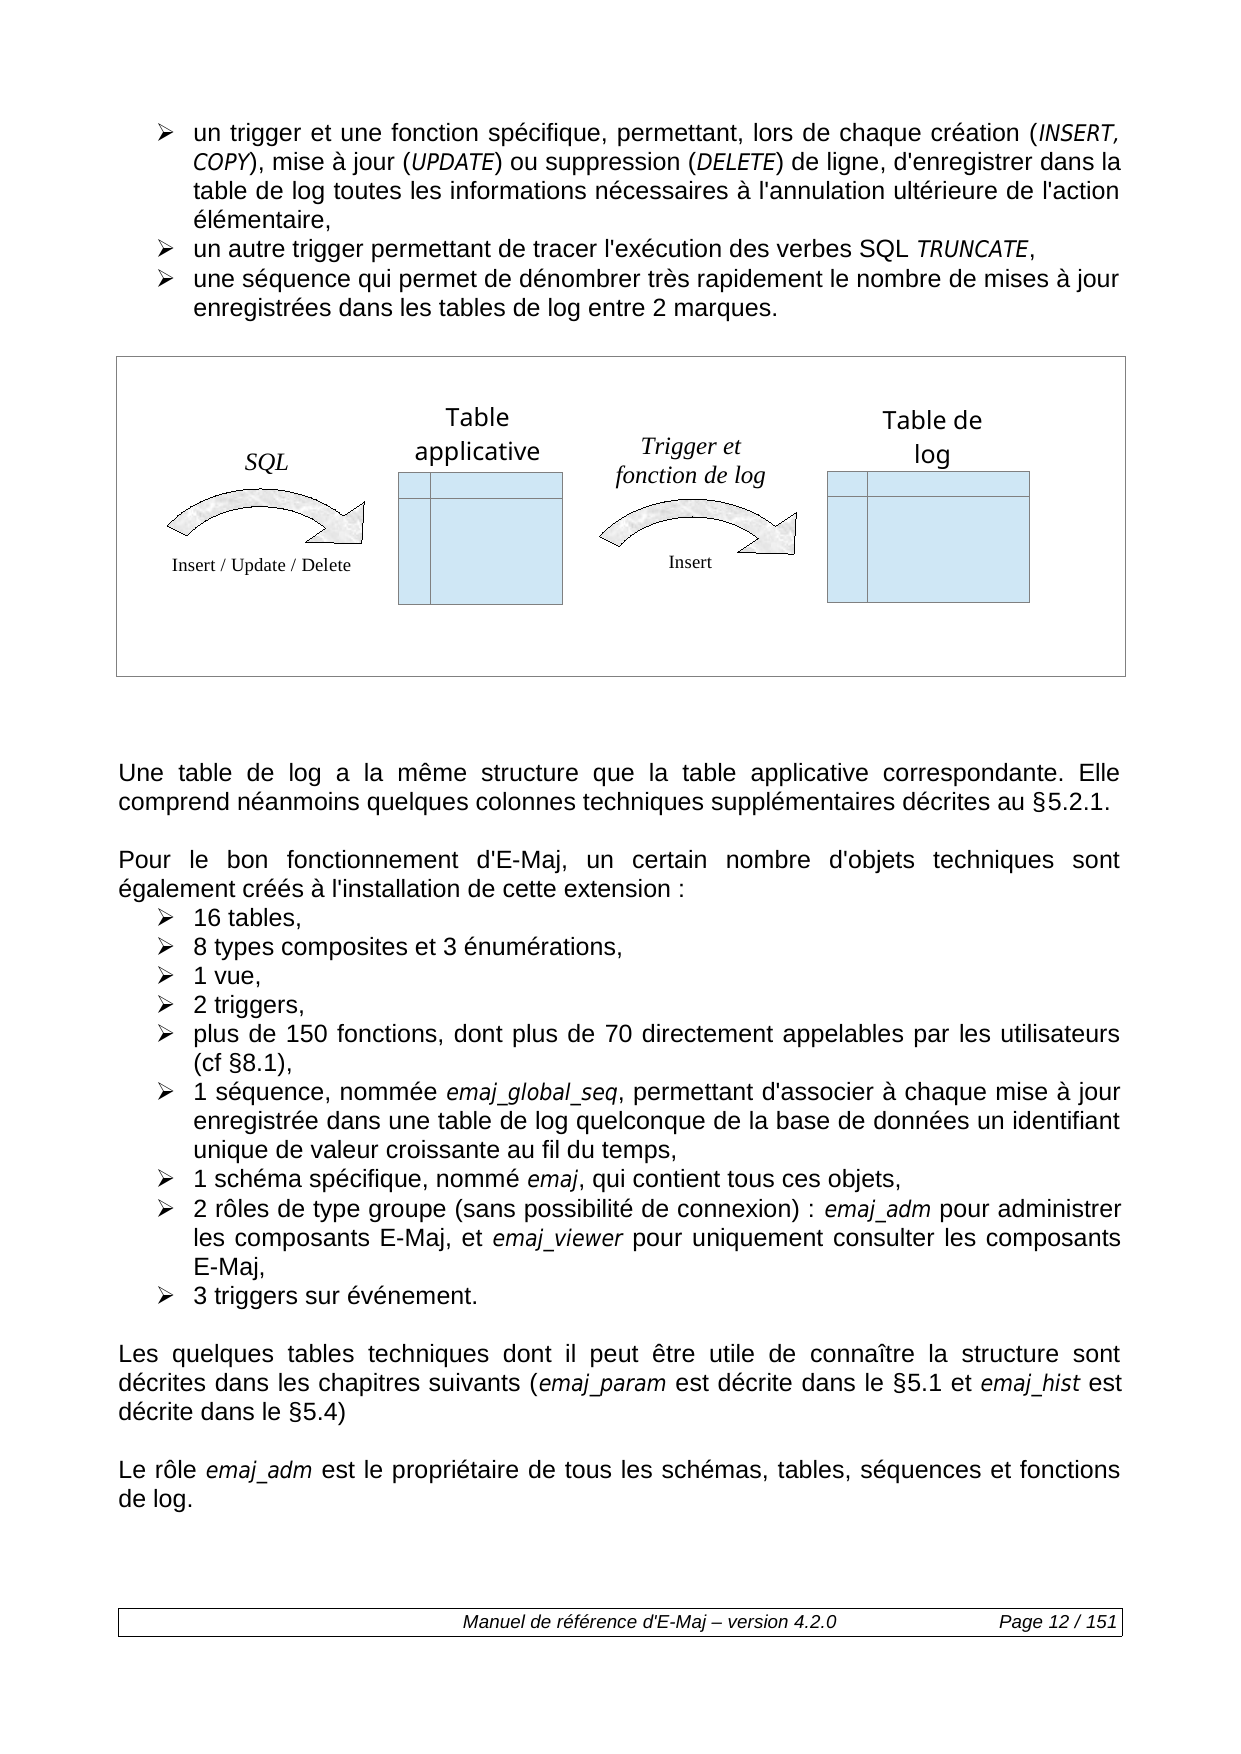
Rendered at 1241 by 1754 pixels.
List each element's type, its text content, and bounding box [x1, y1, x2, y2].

list 2 triggers, [156, 990, 1122, 1019]
list 16 tables, [156, 903, 1122, 932]
list 8 types composites et 3 énumérations, [156, 932, 1122, 961]
text Une table de log a la même structure que la table applicative correspondante. Elle comprend néanmoins quelques colonnes techniques supplémentaires décrites au §5.2.1. [118, 757, 1122, 816]
list 2 rôles de type groupe (sans possibilité de connexion) : emaj_adm pour administrer les composants E-Maj, et emaj_viewer pour uniquement consulter les composants E-Maj, [156, 1193, 1122, 1281]
picture [599, 499, 796, 554]
picture [167, 488, 364, 543]
list un autre trigger permettant de tracer l'exécution des verbes SQL TRUNCATE, [156, 234, 1122, 263]
list plus de 150 fonctions, dont plus de 70 directement appelables par les utilisateurs (cf §8.1), [156, 1019, 1122, 1077]
list 1 schéma spécifique, nommé emaj, qui contient tous ces objets, [156, 1164, 1122, 1193]
text Le rôle emaj_adm est le propriétaire de tous les schémas, tables, séquences et fonctions de log. [118, 1455, 1122, 1513]
text Les quelques tables techniques dont il peut être utile de connaître la structure sont décrites dans les chapitres suivants (emaj_param est décrite dans le §5.1 et emaj_hist est décrite dans le §5.4) [118, 1339, 1122, 1426]
list un trigger et une fonction spécifique, permettant, lors de chaque création (INSERT, COPY), mise à jour (UPDATE) ou suppression (DELETE) de ligne, d'enregistrer dans la table de log toutes les informations nécessaires à l'annulation ultérieure de l'action élémentaire, [156, 118, 1122, 234]
list une séquence qui permet de dénombrer très rapidement le nombre de mises à jour enregistrées dans les tables de log entre 2 marques. [156, 263, 1122, 322]
list 1 séquence, nommée emaj_global_seq, permettant d'associer à chaque mise à jour enregistrée dans une table de log quelconque de la base de données un identifiant unique de valeur croissante au fil du temps, [156, 1077, 1122, 1164]
list 1 vue, [156, 961, 1122, 990]
text Pour le bon fonctionnement d'E-Maj, un certain nombre d'objets techniques sont également créés à l'installation de cette extension : [118, 845, 1122, 903]
list 3 triggers sur événement. [156, 1281, 1122, 1310]
